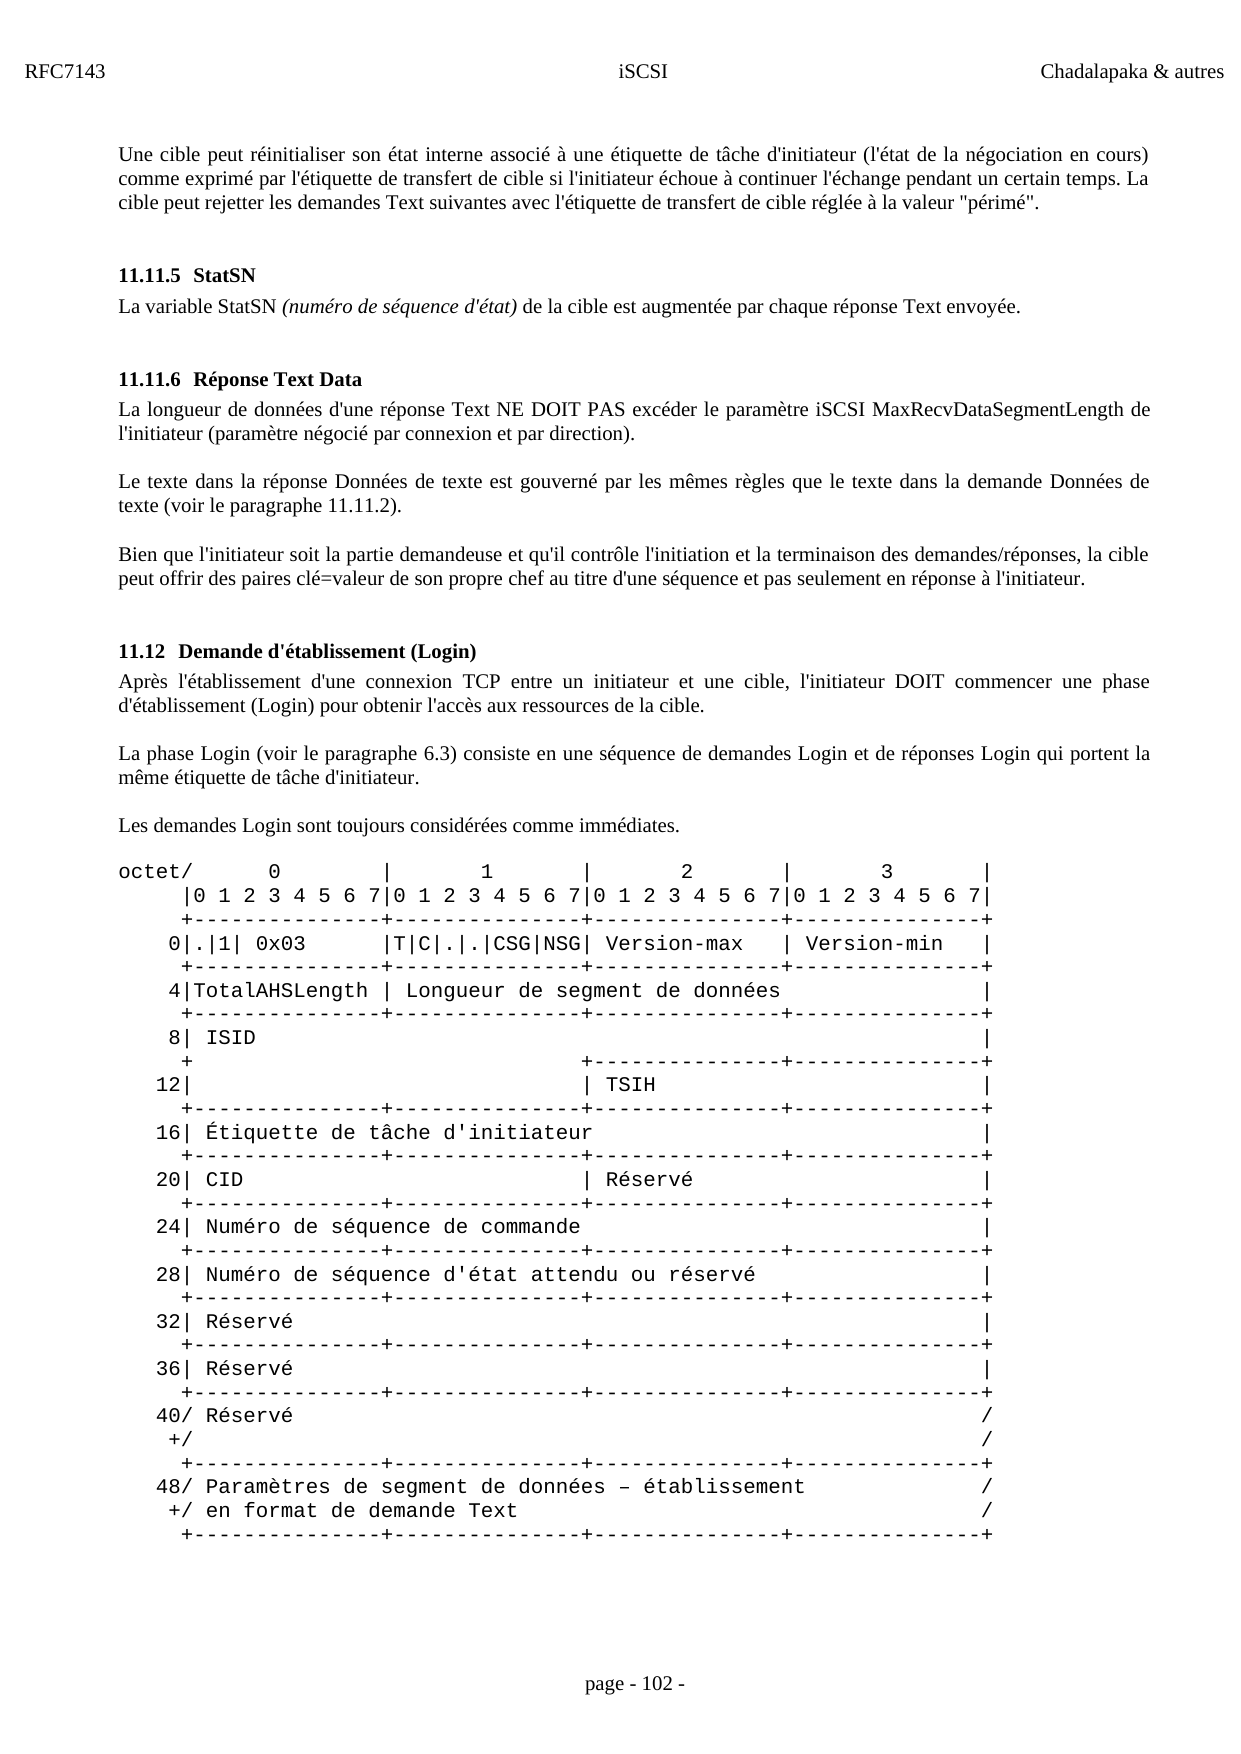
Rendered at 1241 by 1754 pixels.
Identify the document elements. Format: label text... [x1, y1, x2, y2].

text +---------------+---------------+---------------+---------------+ [118, 1334, 1152, 1358]
text 36| Réservé | [118, 1358, 1152, 1382]
text + +---------------+---------------+ [118, 1051, 1152, 1074]
text Le texte dans la réponse Données de texte est gouverné par les mêmes règles que le texte dans la demande Données de texte (voir le paragraphe 11.11.2). [118, 469, 1152, 517]
text Une cible peut réinitialiser son état interne associé à une étiquette de tâche d'initiateur (l'état de la négociation en cours) comme exprimé par l'étiquette de transfert de cible si l'initiateur échoue à continuer l'échange pendant un certain temps. La cible peut rejetter les demandes Text suivantes avec l'étiquette de transfert de cible réglée à la valeur "périmé". [118, 142, 1152, 214]
text 16| Étiquette de tâche d'initiateur | [118, 1122, 1152, 1145]
text +---------------+---------------+---------------+---------------+ [118, 956, 1152, 980]
text +/ / [118, 1429, 1152, 1453]
text +---------------+---------------+---------------+---------------+ [118, 1193, 1152, 1216]
subtitle 11.12 Demande d'établissement (Login) [118, 639, 1152, 663]
text 28| Numéro de séquence d'état attendu ou réservé | [118, 1263, 1152, 1287]
text La variable StatSN (numéro de séquence d'état) de la cible est augmentée par chaque réponse Text envoyée. [118, 294, 1152, 318]
text La phase Login (voir le paragraphe 6.3) consiste en une séquence de demandes Login et de réponses Login qui portent la même étiquette de tâche d'initiateur. [118, 741, 1152, 789]
text Bien que l'initiateur soit la partie demandeuse et qu'il contrôle l'initiation et la terminaison des demandes/réponses, la cible peut offrir des paires clé=valeur de son propre chef au titre d'une séquence et pas seulement en réponse à l'initiateur. [118, 542, 1152, 590]
text 20| CID | Réservé | [118, 1169, 1152, 1193]
text 12| | TSIH | [118, 1074, 1152, 1098]
text 40/ Réservé / [118, 1405, 1152, 1429]
text 4|TotalAHSLength | Longueur de segment de données | [118, 980, 1152, 1003]
text |0 1 2 3 4 5 6 7|0 1 2 3 4 5 6 7|0 1 2 3 4 5 6 7|0 1 2 3 4 5 6 7| [118, 885, 1152, 909]
text 8| ISID | [118, 1027, 1152, 1051]
text +---------------+---------------+---------------+---------------+ [118, 1382, 1152, 1405]
text +---------------+---------------+---------------+---------------+ [118, 1003, 1152, 1027]
text +---------------+---------------+---------------+---------------+ [118, 909, 1152, 932]
text Après l'établissement d'une connexion TCP entre un initiateur et une cible, l'initiateur DOIT commencer une phase d'établissement (Login) pour obtenir l'accès aux ressources de la cible. [118, 669, 1152, 717]
text octet/ 0 | 1 | 2 | 3 | [118, 862, 1152, 885]
subtitle 11.11.5 StatSN [118, 263, 1152, 287]
text 48/ Paramètres de segment de données – établissement / [118, 1476, 1152, 1500]
text 32| Réservé | [118, 1311, 1152, 1334]
text +---------------+---------------+---------------+---------------+ [118, 1453, 1152, 1476]
text +---------------+---------------+---------------+---------------+ [118, 1524, 1152, 1547]
text Les demandes Login sont toujours considérées comme immédiates. [118, 813, 1152, 837]
text +---------------+---------------+---------------+---------------+ [118, 1145, 1152, 1169]
text 24| Numéro de séquence de commande | [118, 1216, 1152, 1240]
text +---------------+---------------+---------------+---------------+ [118, 1240, 1152, 1263]
text +---------------+---------------+---------------+---------------+ [118, 1098, 1152, 1122]
subtitle 11.11.6 Réponse Text Data [118, 367, 1152, 391]
text 0|.|1| 0x03 |T|C|.|.|CSG|NSG| Version-max | Version-min | [118, 932, 1152, 956]
text +/ en format de demande Text / [118, 1500, 1152, 1524]
text La longueur de données d'une réponse Text NE DOIT PAS excéder le paramètre iSCSI MaxRecvDataSegmentLength de l'initiateur (paramètre négocié par connexion et par direction). [118, 397, 1152, 445]
text +---------------+---------------+---------------+---------------+ [118, 1287, 1152, 1311]
